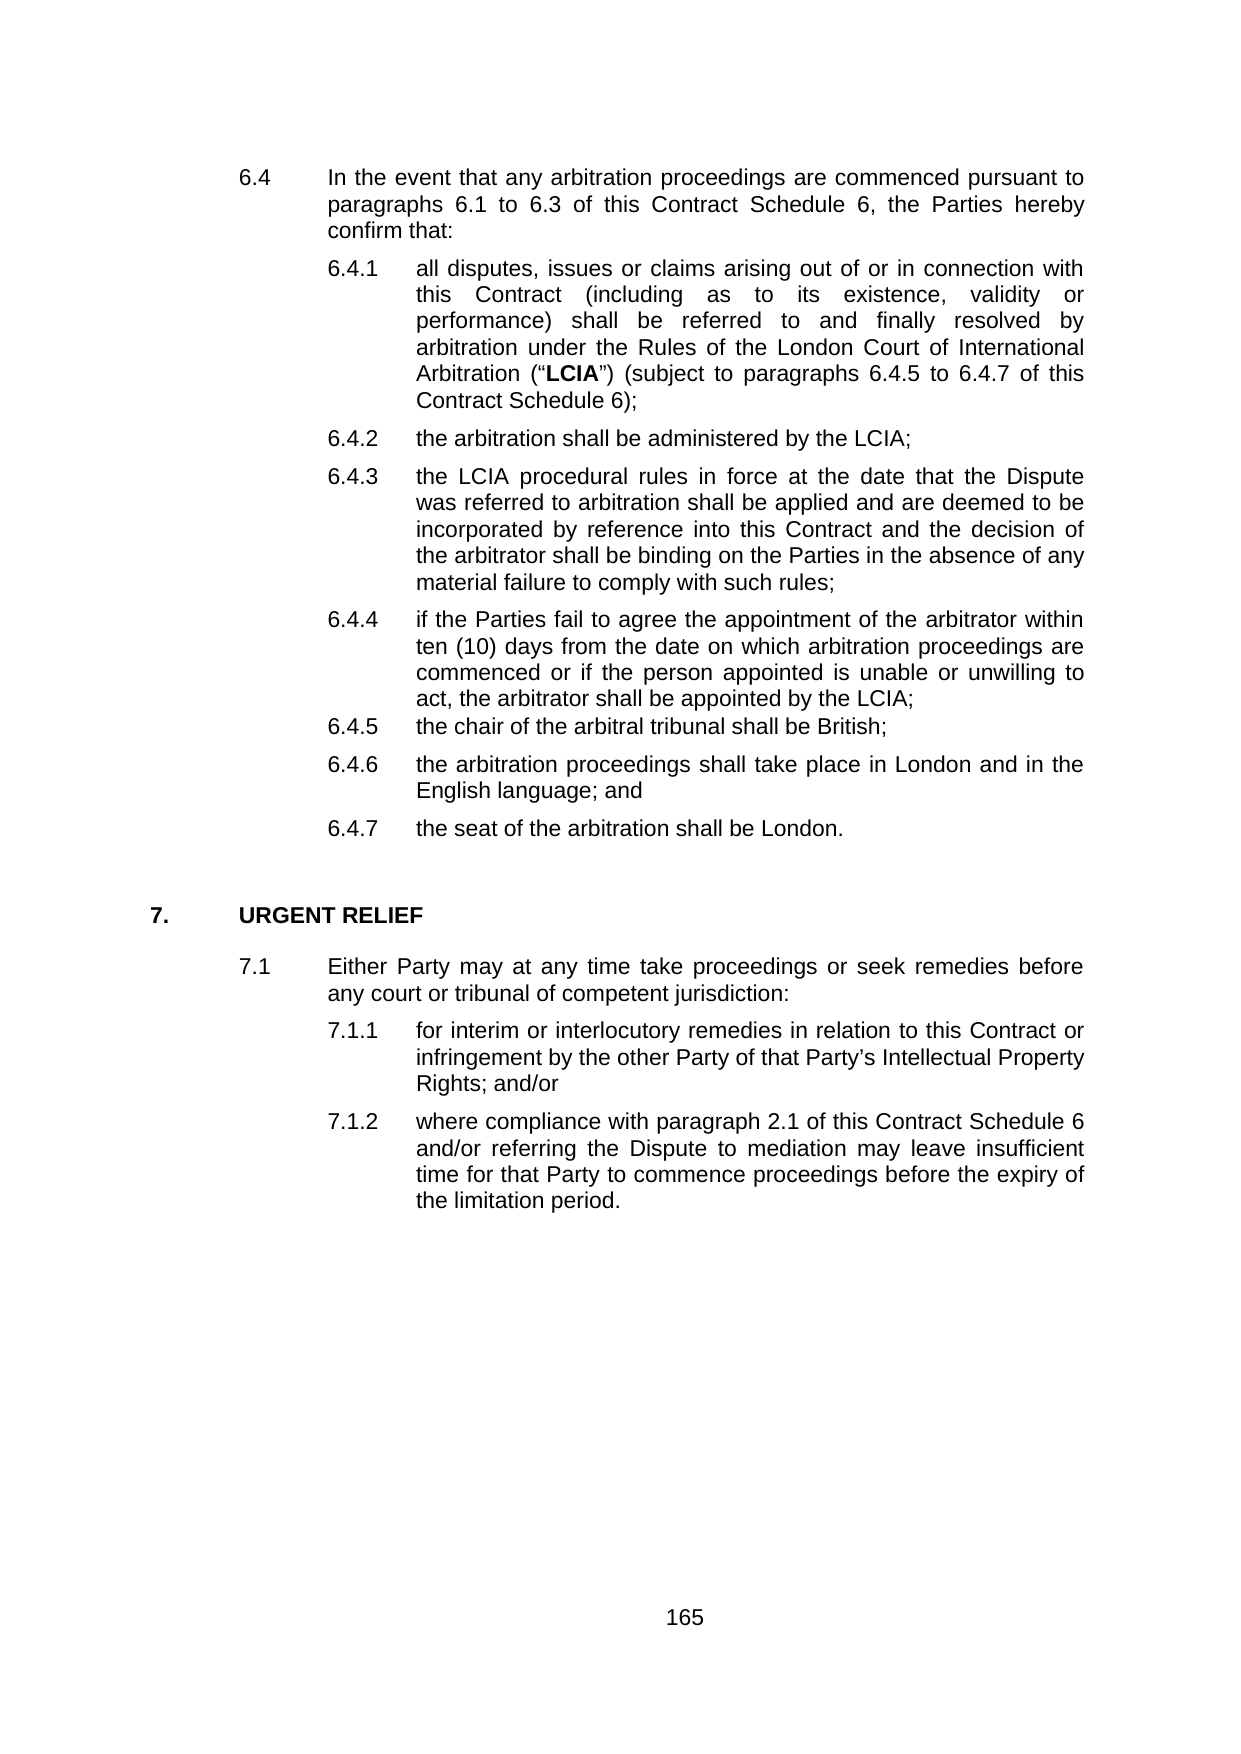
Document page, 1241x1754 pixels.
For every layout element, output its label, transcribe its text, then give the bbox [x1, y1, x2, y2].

list for interim or interlocutory remedies in relation to this Contract or infringement by the other Party of that Party’s Intellectual Property Rights; and/or [327, 1017, 1085, 1097]
list URGENT RELIEF [150, 902, 1090, 929]
list In the event that any arbitration proceedings are commenced pursuant to paragraphs 6.1 to 6.3 of this Contract Schedule 6, the Parties hereby confirm that: [239, 150, 1085, 243]
list the arbitration proceedings shall take place in London and in the English language; and [327, 751, 1085, 803]
list the LCIA procedural rules in force at the date that the Dispute was referred to arbitration shall be applied and are deemed to be incorporated by reference into this Contract and the decision of the arbitrator shall be binding on the Parties in the absence of any material failure to comply with such rules; [327, 463, 1085, 595]
list the arbitration shall be administered by the LCIA; [327, 425, 1085, 451]
list where compliance with paragraph 2.1 of this Contract Schedule 6 and/or referring the Dispute to mediation may leave insufficient time for that Party to commence proceedings before the expiry of the limitation period. [327, 1108, 1085, 1213]
list Either Party may at any time take proceedings or seek remedies before any court or tribunal of competent jurisdiction: [239, 953, 1085, 1006]
list the seat of the arbitration shall be London. [327, 815, 1085, 841]
text 0. [160, 1225, 1090, 1251]
list if the Parties fail to agree the appointment of the arbitrator within ten (10) days from the date on which arbitration proceedings are commenced or if the person appointed is unable or unwilling to act, the arbitrator shall be appointed by the LCIA; [327, 606, 1085, 712]
list the chair of the arbitral tribunal shall be British; [327, 713, 1085, 739]
list all disputes, issues or claims arising out of or in connection with this Contract (including as to its existence, validity or performance) shall be referred to and finally resolved by arbitration under the Rules of the London Court of International Arbitration (“LCIA”) (subject to paragraphs 6.4.5 to 6.4.7 of this Contract Schedule 6); [327, 255, 1085, 413]
